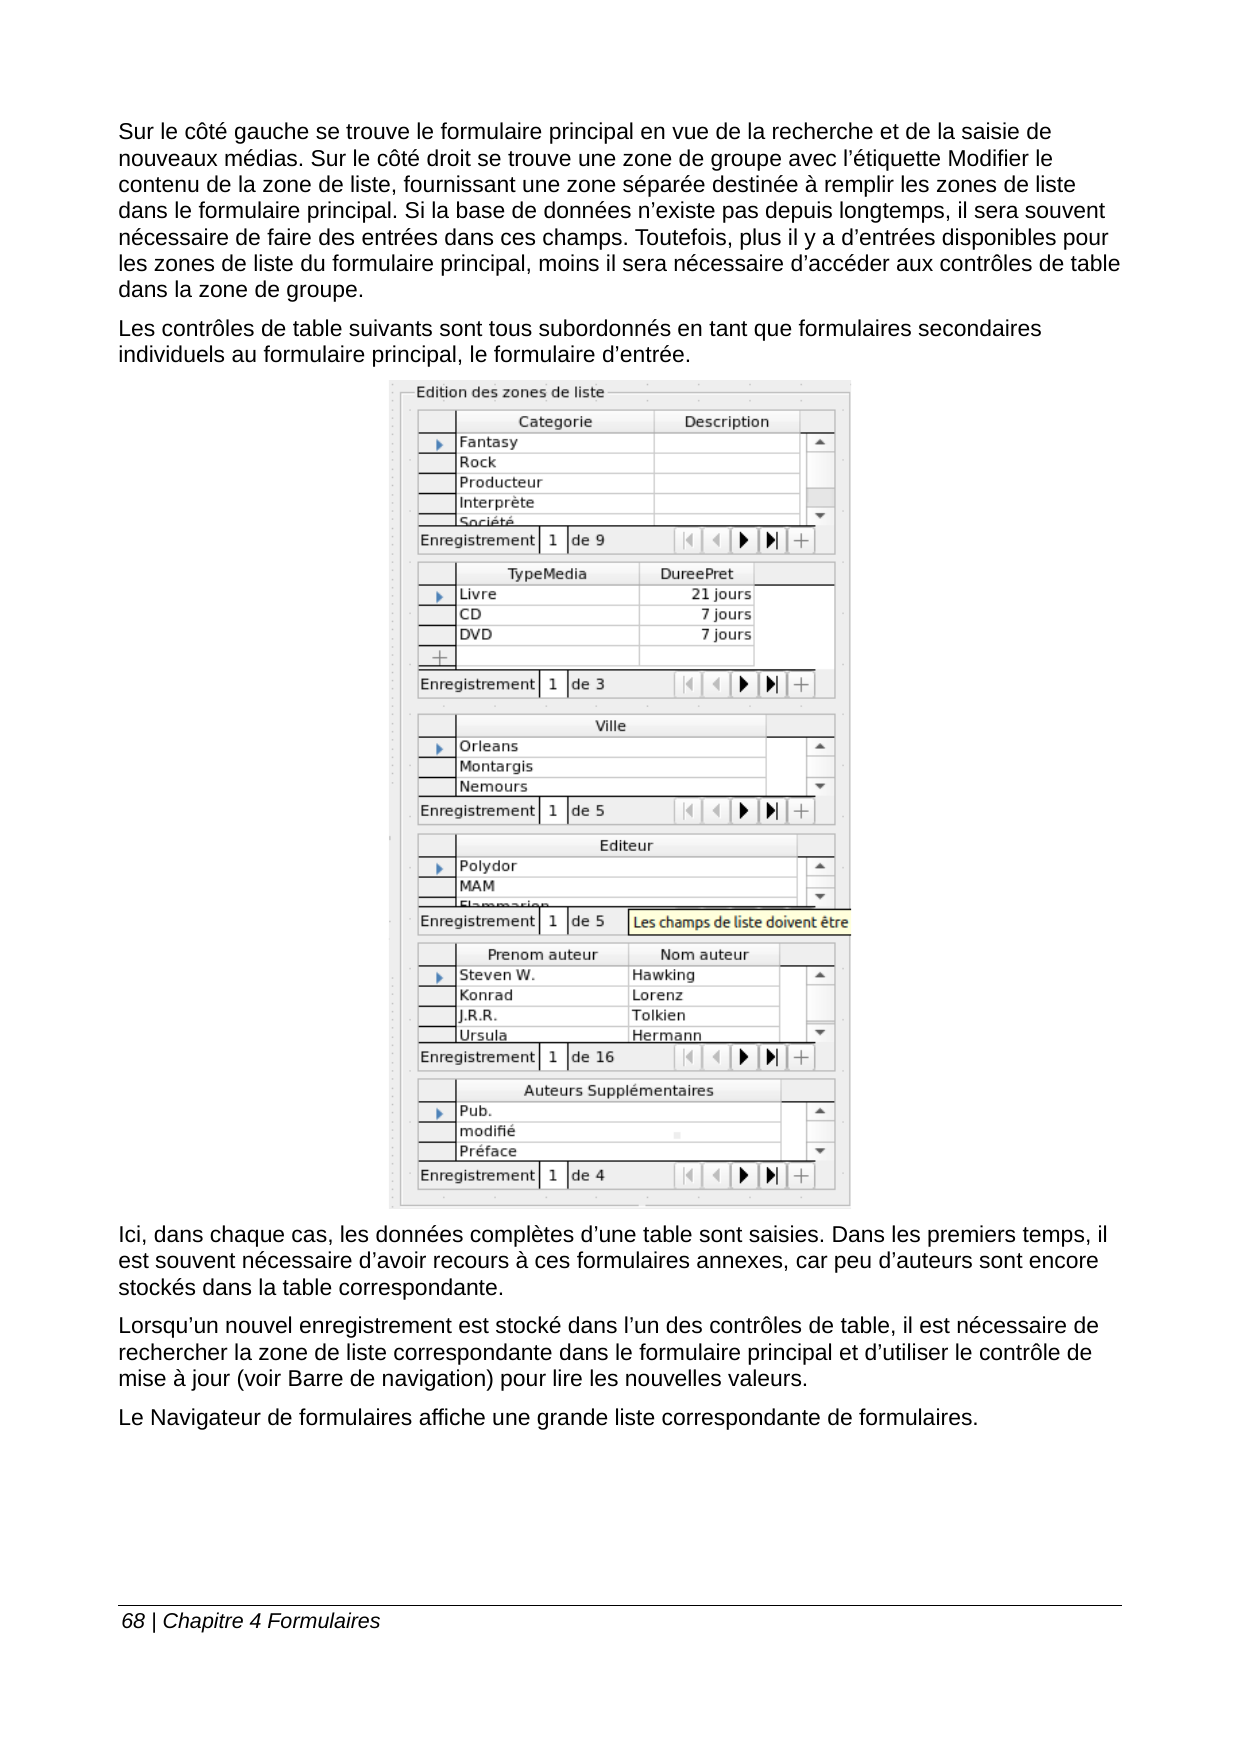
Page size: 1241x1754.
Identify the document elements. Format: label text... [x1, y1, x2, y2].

text Les contrôles de table suivants sont tous subordonnés en tant que formulaires secondaires individuels au formulaire principal, le formulaire d’entrée. [118, 315, 1122, 368]
text Ici, dans chaque cas, les données complètes d’une table sont saisies. Dans les premiers temps, il est souvent nécessaire d’avoir recours à ces formulaires annexes, car peu d’auteurs sont encore stockés dans la table correspondante. [118, 1221, 1122, 1300]
text Sur le côté gauche se trouve le formulaire principal en vue de la recherche et de la saisie de nouveaux médias. Sur le côté droit se trouve une zone de groupe avec l’étiquette Modifier le contenu de la zone de liste, fournissant une zone séparée destinée à remplir les zones de liste dans le formulaire principal. Si la base de données n’existe pas depuis longtemps, il sera souvent nécessaire de faire des entrées dans ces champs. Toutefois, plus il y a d’entrées disponibles pour les zones de liste du formulaire principal, moins il sera nécessaire d’accéder aux contrôles de table dans la zone de groupe. [118, 118, 1122, 303]
text Le Navigateur de formulaires affiche une grande liste correspondante de formulaires. [118, 1404, 1122, 1430]
text Lorsqu’un nouvel enregistrement est stocké dans l’un des contrôles de table, il est nécessaire de rechercher la zone de liste correspondante dans le formulaire principal et d’utiliser le contrôle de mise à jour (voir Barre de navigation) pour lire les nouvelles valeurs. [118, 1312, 1122, 1392]
